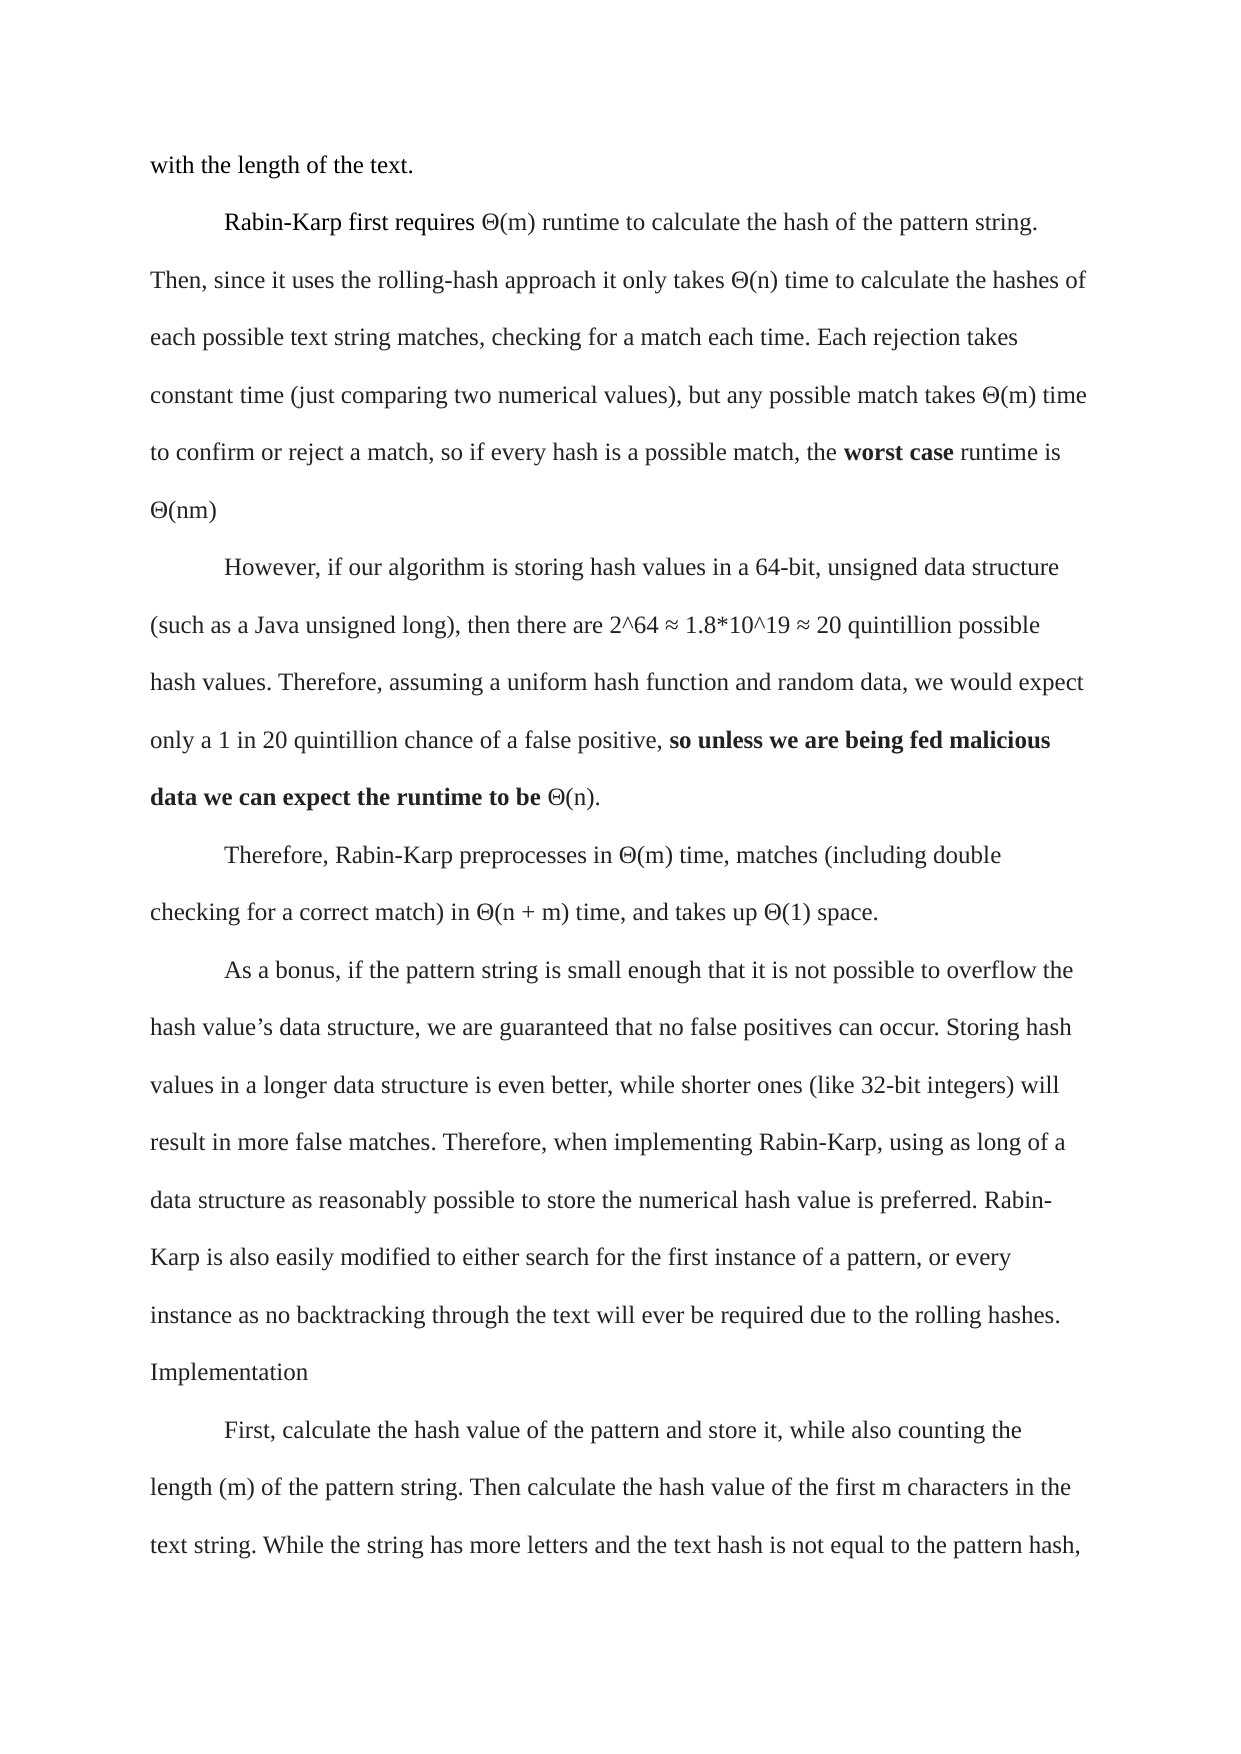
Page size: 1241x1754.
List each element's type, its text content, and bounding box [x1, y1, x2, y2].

text As a bonus, if the pattern string is small enough that it is not possible to overflow the hash value’s data structure, we are guaranteed that no false positives can occur. Storing hash values in a longer data structure is even better, while shorter ones (like 32-bit integers) will result in more false matches. Therefore, when implementing Rabin-Karp, using as long of a data structure as reasonably possible to store the numerical hash value is preferred. Rabin-Karp is also easily modified to either search for the first instance of a pattern, or every instance as no backtracking through the text will ever be required due to the rolling hashes. [150, 955, 1091, 1329]
text Implementation [150, 1357, 1091, 1386]
text Rabin-Karp first requires Θ(m) runtime to calculate the hash of the pattern string. Then, since it uses the rolling-hash approach it only takes Θ(n) time to calculate the hashes of each possible text string matches, checking for a match each time. Each rejection takes constant time (just comparing two numerical values), but any possible match takes Θ(m) time to confirm or reject a match, so if every hash is a possible match, the worst case runtime is Θ(nm) [150, 207, 1091, 524]
text First, calculate the hash value of the pattern and store it, while also counting the length (m) of the pattern string. Then calculate the hash value of the first m characters in the text string. While the string has more letters and the text hash is not equal to the pattern hash, [150, 1415, 1091, 1559]
text with the length of the text. [150, 150, 1091, 179]
text However, if our algorithm is storing hash values in a 64-bit, unsigned data structure (such as a Java unsigned long), then there are 2^64 ≈ 1.8*10^19 ≈ 20 quintillion possible hash values. Therefore, assuming a uniform hash function and random data, we would expect only a 1 in 20 quintillion chance of a false positive, so unless we are being fed malicious data we can expect the runtime to be Θ(n). [150, 552, 1091, 811]
text Therefore, Rabin-Karp preprocesses in Θ(m) time, matches (including double checking for a correct match) in Θ(n + m) time, and takes up Θ(1) space. [150, 840, 1091, 926]
